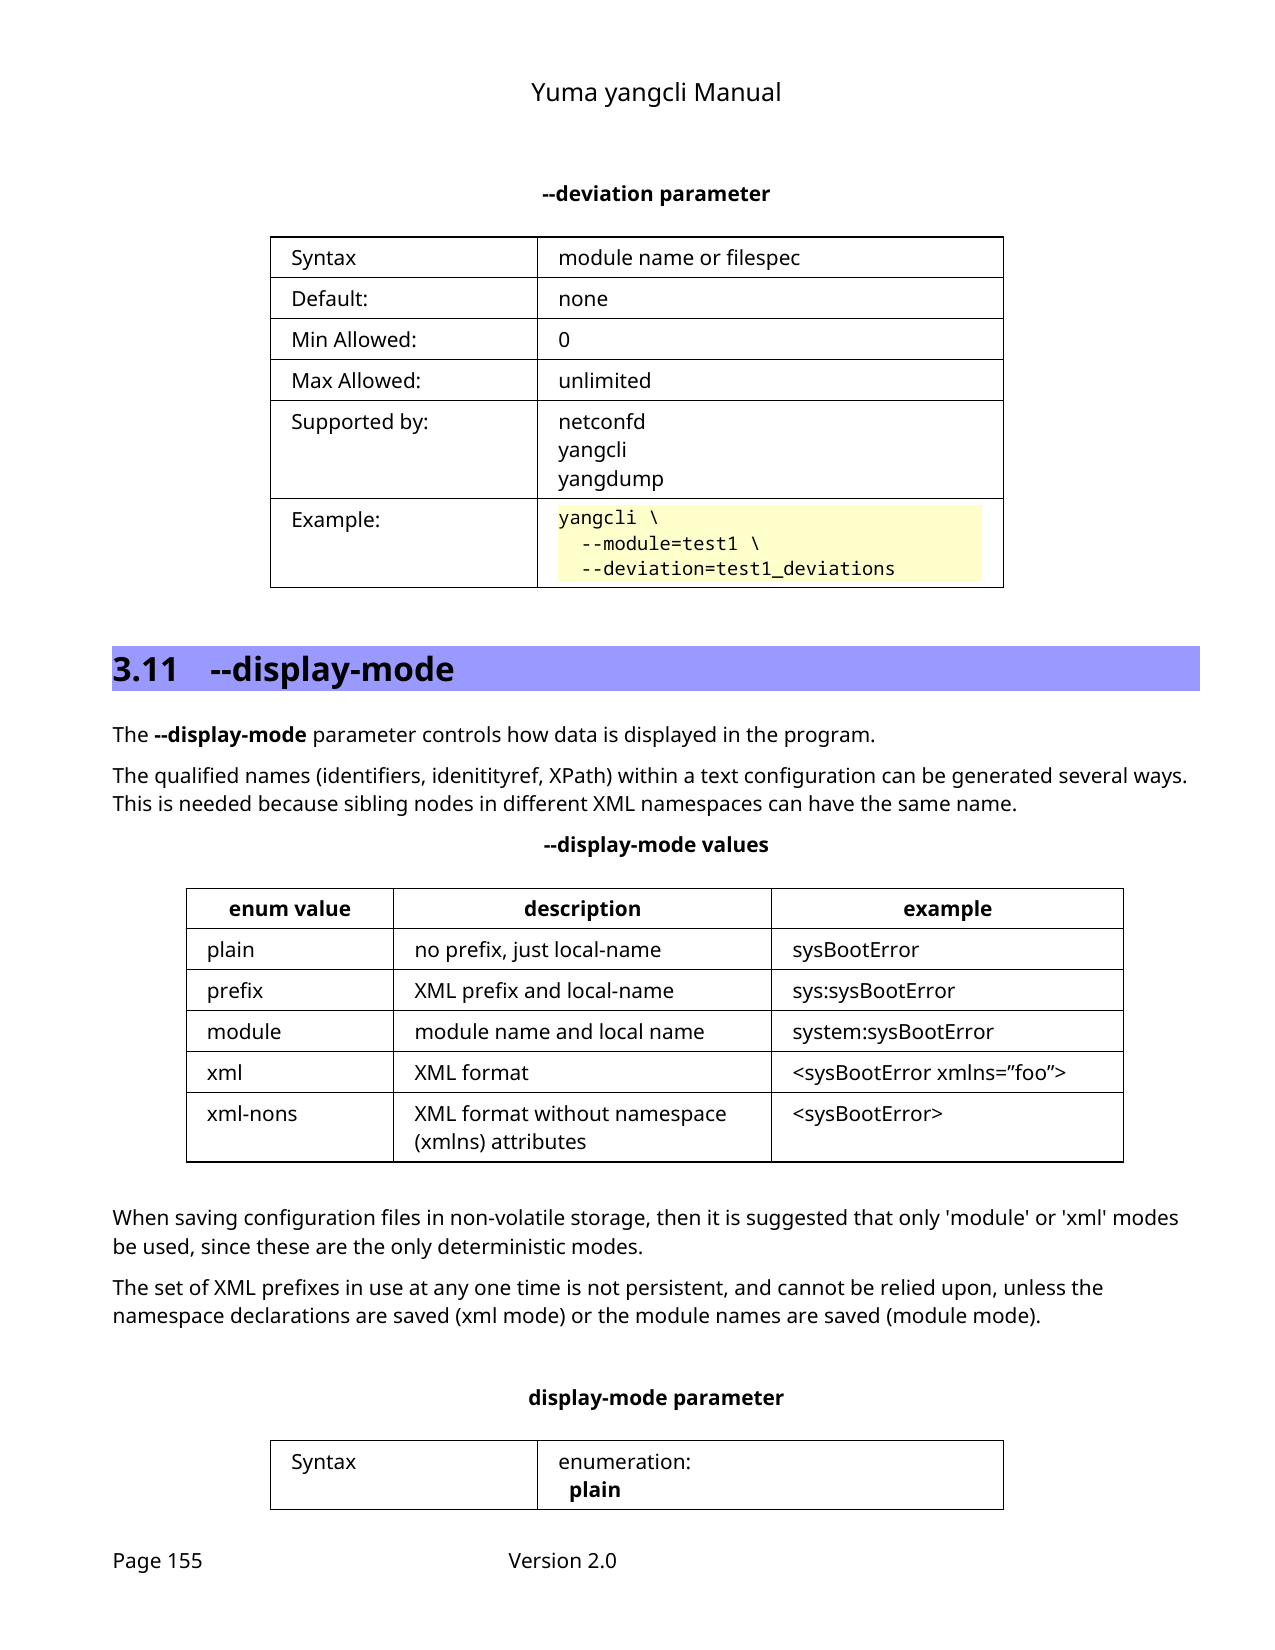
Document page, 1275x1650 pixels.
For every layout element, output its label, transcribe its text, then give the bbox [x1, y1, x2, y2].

table_header Syntax [271, 238, 537, 277]
subtitle --deviation parameter [127, 179, 1185, 208]
text When saving configuration files in non-volatile storage, then it is suggested that only 'module' or 'xml' modes be used, since these are the only deterministic modes. [112, 1203, 1200, 1260]
table_cell Default: [271, 278, 537, 318]
table_cell 0 [538, 319, 1003, 359]
table_cell sysBootError [772, 929, 1123, 969]
table_cell XML format without namespace (xmlns) attributes [394, 1093, 771, 1161]
table_cell module [187, 1011, 393, 1051]
text The qualified names (identifiers, idenitityref, XPath) within a text configuration can be generated several ways. This is needed because sibling nodes in different XML namespaces can have the same name. [112, 761, 1200, 818]
table_cell sys:sysBootError [772, 970, 1123, 1010]
table_cell prefix [187, 970, 393, 1010]
table_cell system:sysBootError [772, 1011, 1123, 1051]
subtitle display-mode parameter [127, 1383, 1185, 1412]
table_cell xml-nons [187, 1093, 393, 1161]
table_cell module name and local name [394, 1011, 771, 1051]
table_header Syntax [271, 1441, 537, 1509]
text The set of XML prefixes in use at any one time is not persistent, and cannot be relied upon, unless the namespace declarations are saved (xml mode) or the module names are saved (module mode). [112, 1273, 1200, 1330]
table_cell XML format [394, 1052, 771, 1092]
table_cell Supported by: [271, 401, 537, 498]
table_cell no prefix, just local-name [394, 929, 771, 969]
table_cell netconfd yangcli yangdump [538, 401, 1003, 498]
table_header enumeration: plain [538, 1441, 1003, 1509]
table_cell none [538, 278, 1003, 318]
table_cell plain [187, 929, 393, 969]
subtitle --display-mode values [127, 831, 1185, 859]
table_cell xml [187, 1052, 393, 1092]
table_cell Min Allowed: [271, 319, 537, 359]
table_cell unlimited [538, 360, 1003, 400]
table_cell Max Allowed: [271, 360, 537, 400]
table_cell <sysBootError> [772, 1093, 1123, 1161]
table_cell <sysBootError xmlns=”foo”> [772, 1052, 1123, 1092]
table_cell Example: [271, 499, 537, 587]
table_header enum value [187, 889, 393, 928]
subtitle --display-mode [112, 646, 1200, 691]
text The --display-mode parameter controls how data is displayed in the program. [112, 720, 1200, 749]
table_header module name or filespec [538, 238, 1003, 277]
table_cell XML prefix and local-name [394, 970, 771, 1010]
table_header example [772, 889, 1123, 928]
table_cell yangcli \ --module=test1 \ --deviation=test1_deviations [538, 499, 1003, 587]
table_header description [394, 889, 771, 928]
